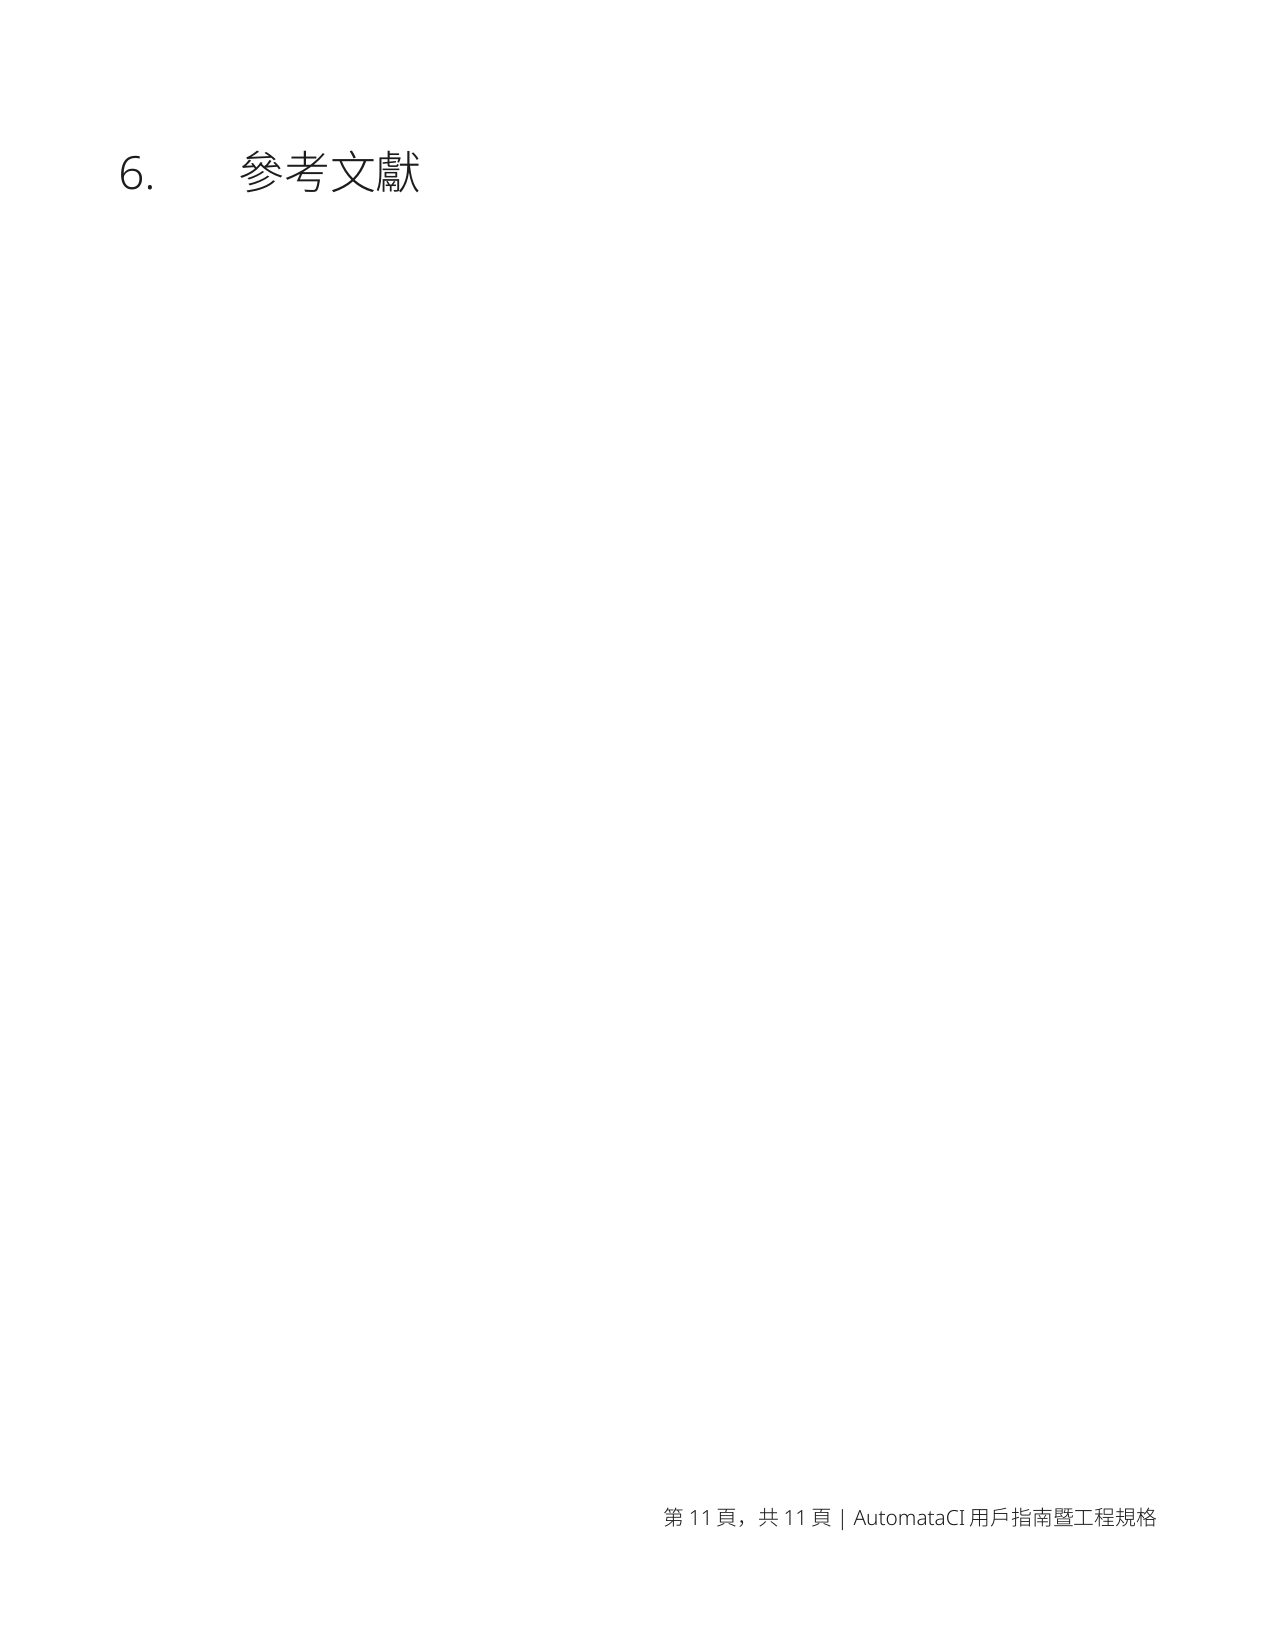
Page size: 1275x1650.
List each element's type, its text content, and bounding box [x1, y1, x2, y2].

subtitle 參考文獻 [118, 136, 1157, 203]
